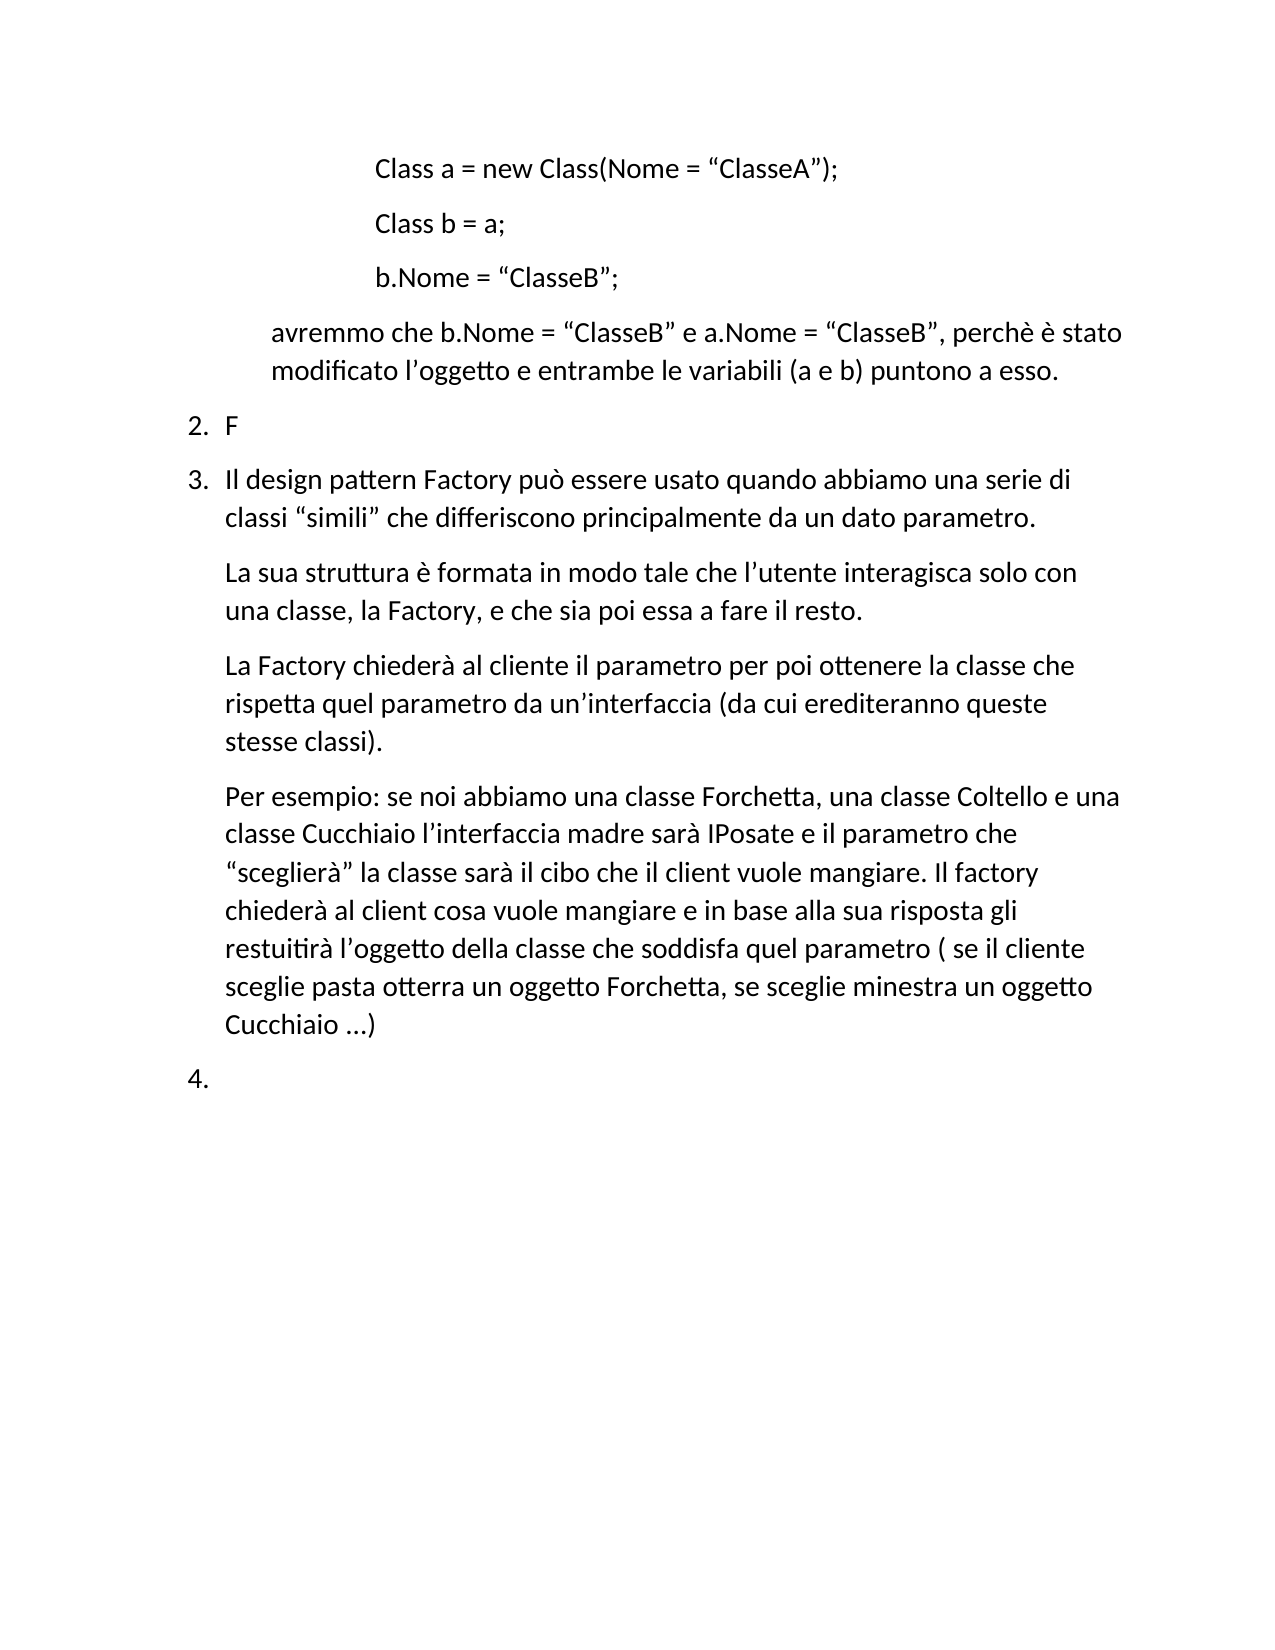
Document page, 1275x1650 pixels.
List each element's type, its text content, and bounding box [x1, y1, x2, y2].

text Per esempio: se noi abbiamo una classe Forchetta, una classe Coltello e una classe Cucchiaio l’interfaccia madre sarà IPosate e il parametro che “sceglierà” la classe sarà il cibo che il client vuole mangiare. Il factory chiederà al client cosa vuole mangiare e in base alla sua risposta gli restuitirà l’oggetto della classe che soddisfa quel parametro ( se il cliente sceglie pasta otterra un oggetto Forchetta, se sceglie minestra un oggetto Cucchiaio ...) [225, 778, 1125, 1041]
list Il design pattern Factory può essere usato quando abbiamo una serie di classi “simili” che differiscono principalmente da un dato parametro. [187, 461, 1125, 535]
list b.Nome = “ClasseB”; [375, 259, 1125, 295]
list Class b = a; [375, 205, 1125, 240]
text La Factory chiederà al cliente il parametro per poi ottenere la classe che rispetta quel parametro da un’interfaccia (da cui erediteranno queste stesse classi). [225, 647, 1125, 758]
text avremmo che b.Nome = “ClasseB” e a.Nome = “ClasseB”, perchè è stato modificato l’oggetto e entrambe le variabili (a e b) puntono a esso. [271, 314, 1125, 388]
list Class a = new Class(Nome = “ClasseA”); [375, 150, 1125, 186]
text La sua struttura è formata in modo tale che l’utente interagisca solo con una classe, la Factory, e che sia poi essa a fare il resto. [225, 554, 1125, 628]
list F [187, 407, 1125, 442]
